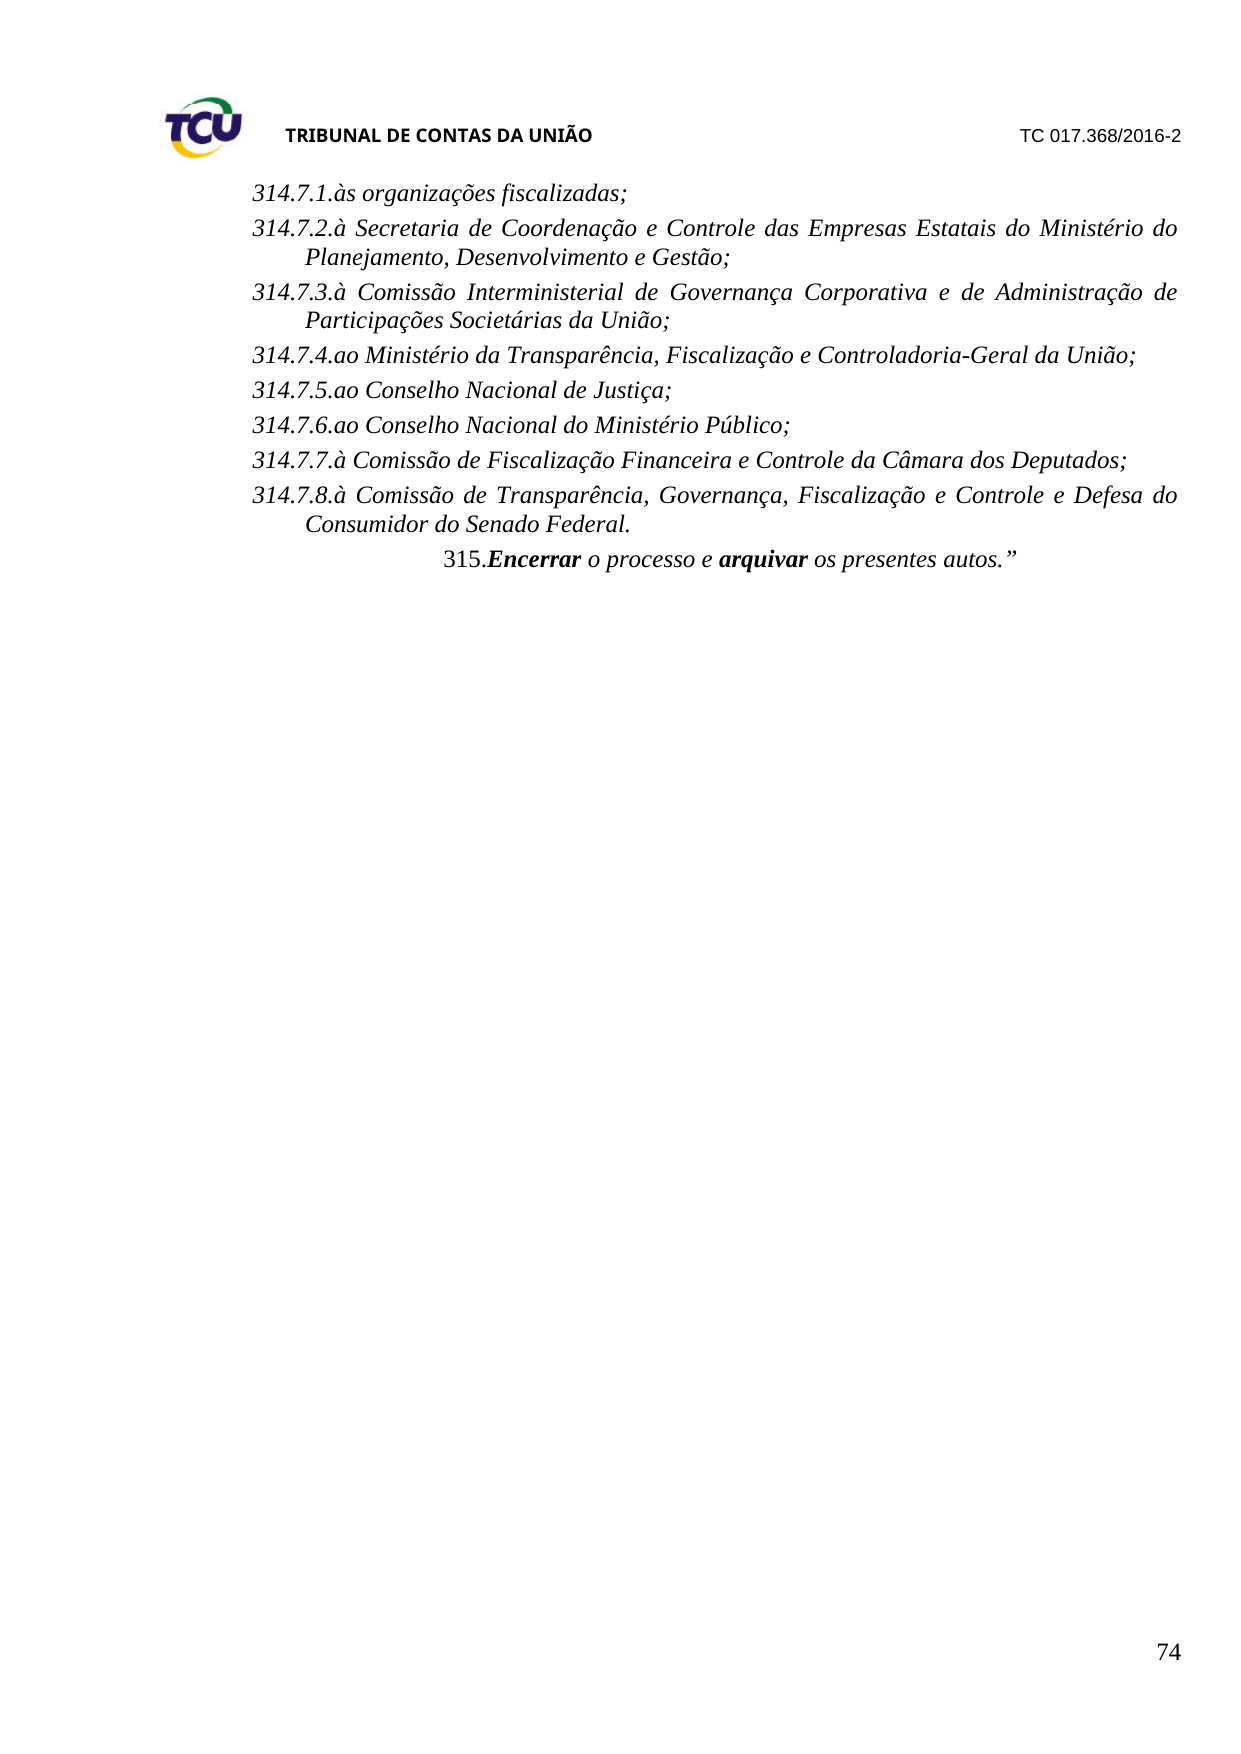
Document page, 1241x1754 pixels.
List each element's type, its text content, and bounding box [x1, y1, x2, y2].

list à Comissão de Transparência, Governança, Fiscalização e Controle e Defesa do Consumidor do Senado Federal. [252, 480, 1181, 538]
list à Comissão Interministerial de Governança Corporativa e de Administração de Participações Societárias da União; [252, 277, 1181, 334]
list à Secretaria de Coordenação e Controle das Empresas Estatais do Ministério do Planejamento, Desenvolvimento e Gestão; [252, 213, 1181, 270]
list às organizações fiscalizadas; [252, 178, 1181, 207]
list à Comissão de Fiscalização Financeira e Controle da Câmara dos Deputados; [252, 445, 1181, 474]
list Encerrar o processo e arquivar os presentes autos.” [443, 544, 1181, 573]
list ao Conselho Nacional do Ministério Público; [252, 410, 1181, 439]
list ao Ministério da Transparência, Fiscalização e Controladoria-Geral da União; [252, 340, 1181, 369]
list ao Conselho Nacional de Justiça; [252, 375, 1181, 404]
